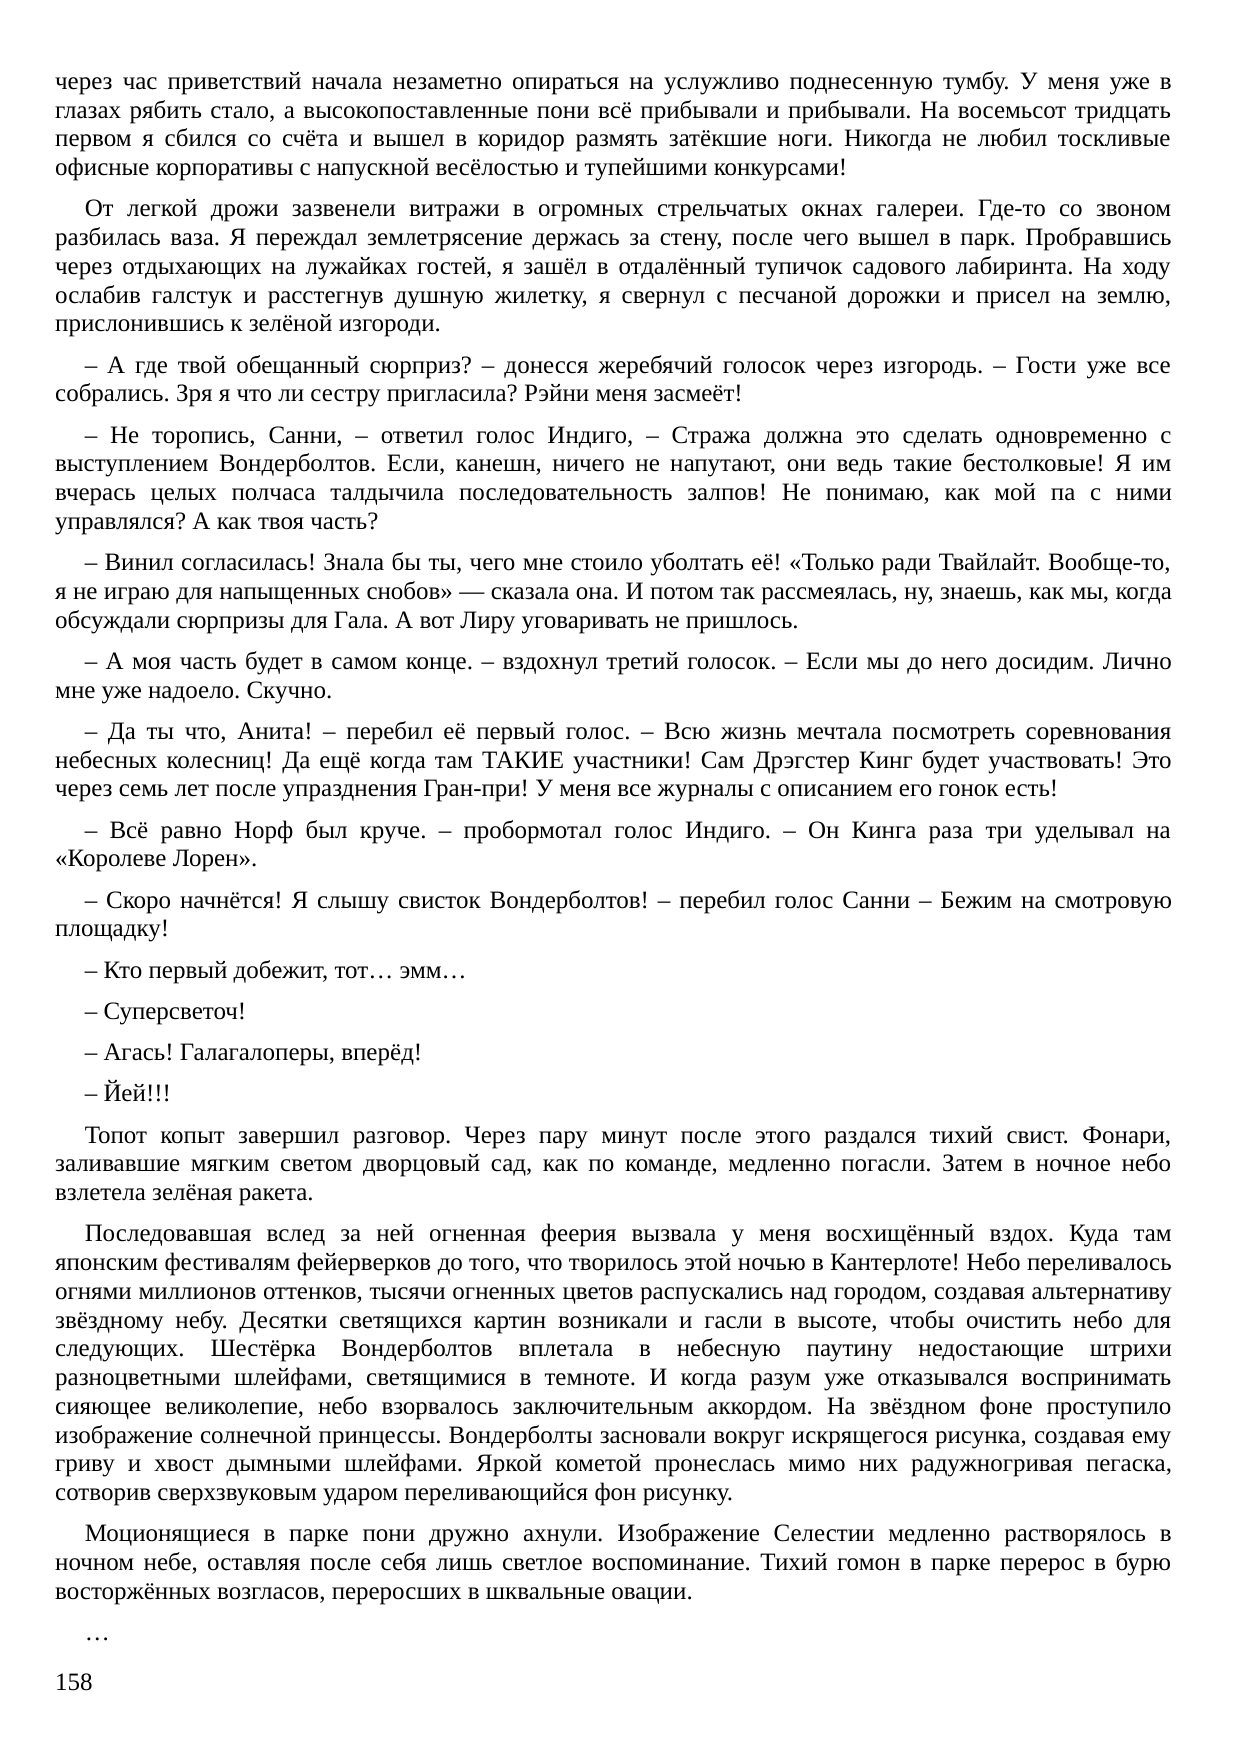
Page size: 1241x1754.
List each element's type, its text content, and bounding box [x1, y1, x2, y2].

text – А где твой обещанный сюрприз? – донесся жеребячий голосок через изгородь. – Гости уже все собрались. Зря я что ли сестру пригласила? Рэйни меня засмеёт! [55, 350, 1173, 407]
text – Суперсветоч! [55, 996, 1173, 1025]
text От легкой дрожи зазвенели витражи в огромных стрельчатых окнах галереи. Где-то со звоном разбилась ваза. Я переждал землетрясение держась за стену, после чего вышел в парк. Пробравшись через отдыхающих на лужайках гостей, я зашёл в отдалённый тупичок садового лабиринта. На ходу ослабив галстук и расстегнув душную жилетку, я свернул с песчаной дорожки и присел на землю, прислонившись к зелёной изгороди. [55, 193, 1173, 337]
text – Йей!!! [55, 1078, 1173, 1107]
text Моционящиеся в парке пони дружно ахнули. Изображение Селестии медленно растворялось в ночном небе, оставляя после себя лишь светлое воспоминание. Тихий гомон в парке перерос в бурю восторжённых возгласов, переросших в шквальные овации. [55, 1518, 1173, 1605]
text – Агась! Галагалоперы, вперёд! [55, 1037, 1173, 1066]
text – Кто первый добежит, тот… эмм… [55, 955, 1173, 983]
text – Да ты что, Анита! – перебил её первый голос. – Всю жизнь мечтала посмотреть соревнования небесных колесниц! Да ещё когда там ТАКИЕ участники! Сам Дрэгстер Кинг будет участвовать! Это через семь лет после упразднения Гран-при! У меня все журналы с описанием его гонок есть! [55, 716, 1173, 802]
text Топот копыт завершил разговор. Через пару минут после этого раздался тихий свист. Фонари, заливавшие мягким светом дворцовый сад, как по команде, медленно погасли. Затем в ночное небо взлетела зелёная ракета. [55, 1120, 1173, 1206]
text Последовавшая вслед за ней огненная феерия вызвала у меня восхищённый вздох. Куда там японским фестивалям фейерверков до того, что творилось этой ночью в Кантерлоте! Небо переливалось огнями миллионов оттенков, тысячи огненных цветов распускались над городом, создавая альтернативу звёздному небу. Десятки светящихся картин возникали и гасли в высоте, чтобы очистить небо для следующих. Шестёрка Вондерболтов вплетала в небесную паутину недостающие штрихи разноцветными шлейфами, светящимися в темноте. И когда разум уже отказывался воспринимать сияющее великолепие, небо взорвалось заключительным аккордом. На звёздном фоне проступило изображение солнечной принцессы. Вондерболты засновали вокруг искрящегося рисунка, создавая ему гриву и хвост дымными шлейфами. Яркой кометой пронеслась мимо них радужногривая пегаска, сотворив сверхзвуковым ударом переливающийся фон рисунку. [55, 1218, 1173, 1506]
text … [55, 1617, 1173, 1646]
text – Всё равно Норф был круче. – пробормотал голос Индиго. – Он Кинга раза три уделывал на «Королеве Лорен». [55, 815, 1173, 872]
text через час приветствий начала незаметно опираться на услужливо поднесенную тумбу. У меня уже в глазах рябить стало, а высокопоставленные пони всё прибывали и прибывали. На восемьсот тридцать первом я сбился со счёта и вышел в коридор размять затёкшие ноги. Никогда не любил тоскливые офисные корпоративы с напускной весёлостью и тупейшими конкурсами! [55, 66, 1173, 181]
text – Не торопись, Санни, – ответил голос Индиго, – Стража должна это сделать одновременно с выступлением Вондерболтов. Если, канешн, ничего не напутают, они ведь такие бестолковые! Я им вчерась целых полчаса талдычила последовательность залпов! Не понимаю, как мой па с ними управлялся? А как твоя часть? [55, 420, 1173, 535]
text – Скоро начнётся! Я слышу свисток Вондерболтов! – перебил голос Санни – Бежим на смотровую площадку! [55, 885, 1173, 942]
text – Винил согласилась! Знала бы ты, чего мне стоило уболтать её! «Только ради Твайлайт. Вообще-то, я не играю для напыщенных снобов» — сказала она. И потом так рассмеялась, ну, знаешь, как мы, когда обсуждали сюрпризы для Гала. А вот Лиру уговаривать не пришлось. [55, 547, 1173, 633]
text – А моя часть будет в самом конце. – вздохнул третий голосок. – Если мы до него досидим. Лично мне уже надоело. Скучно. [55, 646, 1173, 703]
